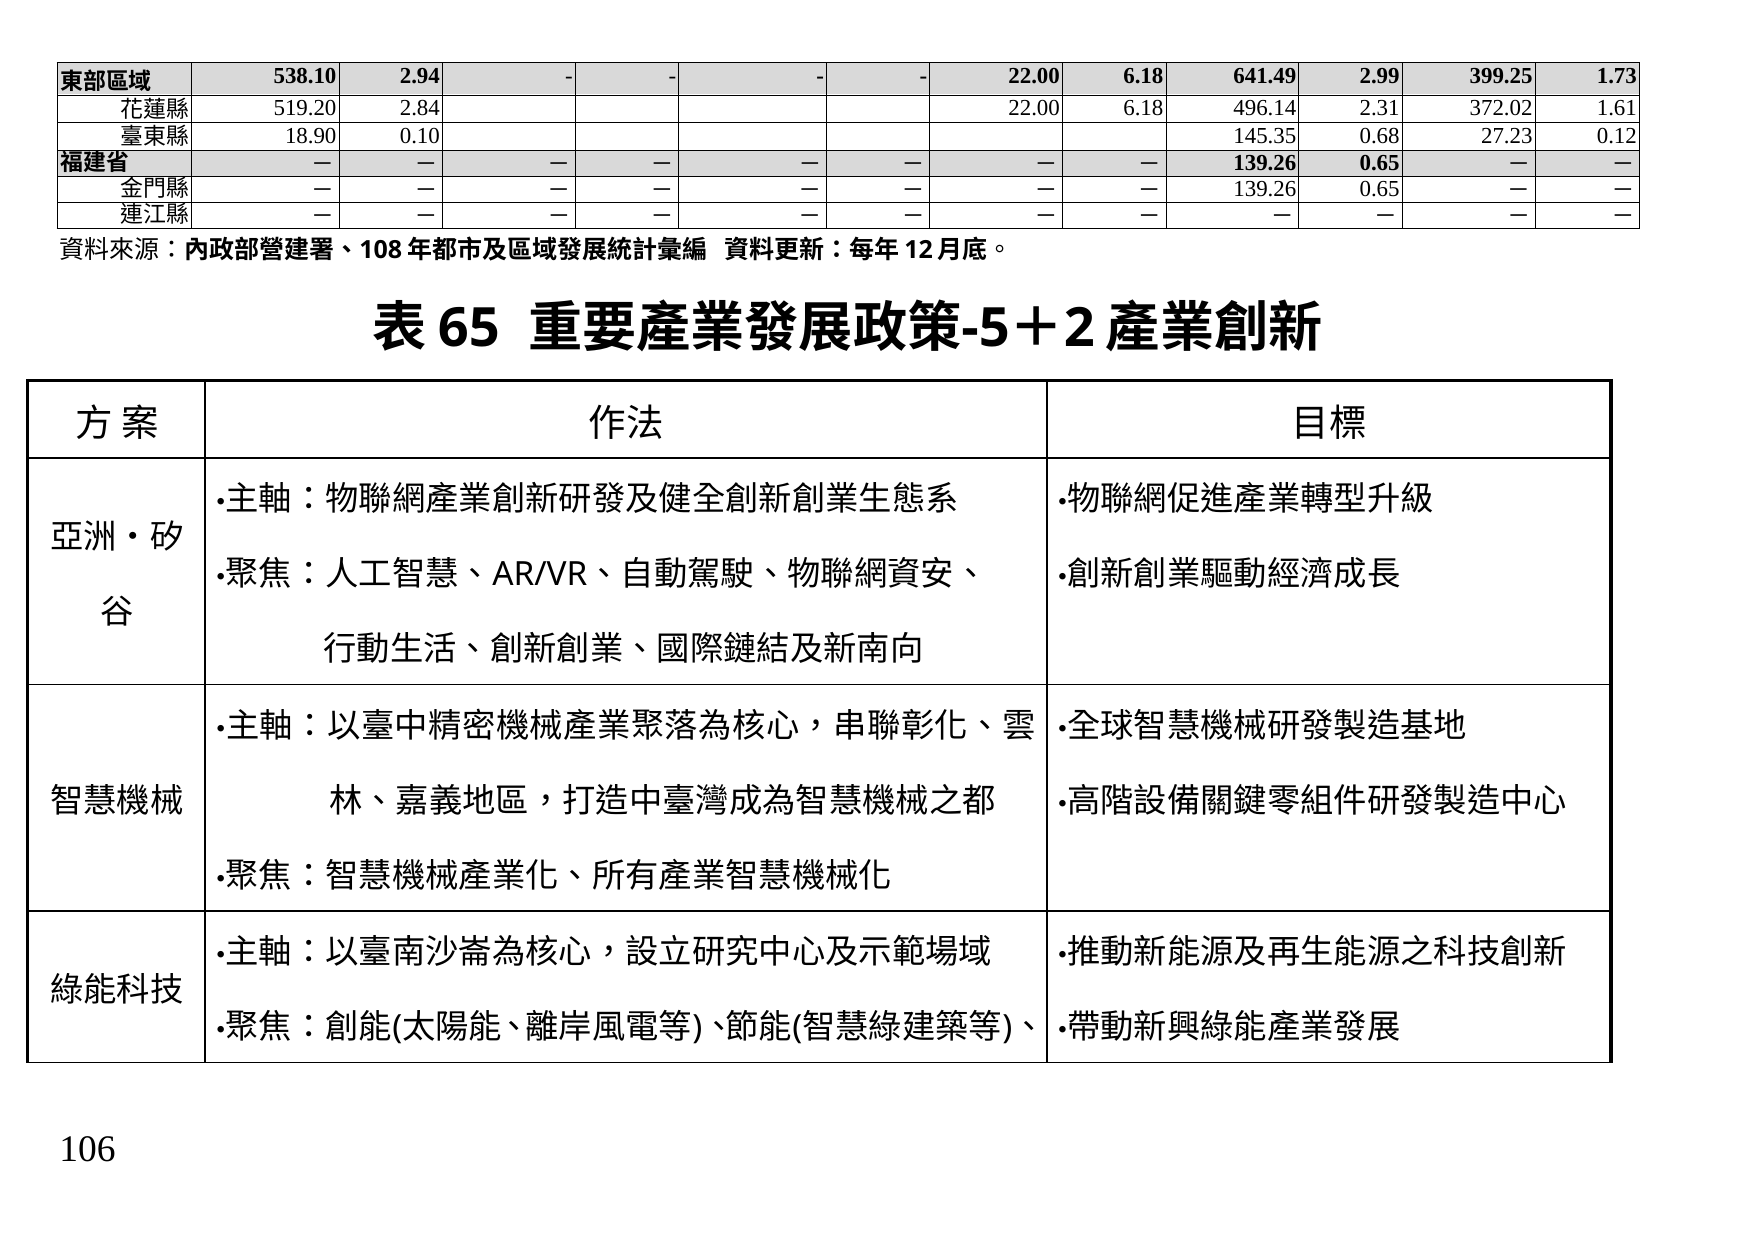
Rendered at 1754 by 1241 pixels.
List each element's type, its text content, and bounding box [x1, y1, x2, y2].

table_cell ─ [340, 177, 442, 202]
table_cell 399.25 [1403, 63, 1535, 94]
table_cell ─ [1063, 177, 1166, 202]
table_cell 主軸：以臺南沙崙為核心，設立研究中心及示範場域 聚焦：創能(太陽能、離岸風電等)、節能(智慧綠建築等)、 [206, 912, 1046, 1062]
table_cell ─ [1063, 203, 1166, 228]
table_cell 2.84 [340, 96, 442, 122]
table_cell 綠能科技 [29, 912, 204, 1062]
table_header 方 案 [29, 382, 204, 457]
table_cell - [827, 63, 929, 94]
table_cell ─ [443, 151, 575, 176]
table_cell [679, 123, 826, 150]
table_cell 538.10 [192, 63, 339, 94]
table_cell 亞洲•矽谷 [29, 459, 204, 684]
table_cell 641.49 [1167, 63, 1298, 94]
table_cell ─ [827, 203, 929, 228]
table_cell [576, 123, 678, 150]
table_cell - [443, 63, 575, 94]
table_cell 物聯網促進產業轉型升級 創新創業驅動經濟成長 [1048, 459, 1609, 684]
table_cell ─ [340, 151, 442, 176]
table_cell 東部區域 [58, 63, 191, 94]
table_cell ─ [1299, 203, 1402, 228]
table_cell 0.65 [1299, 177, 1402, 202]
table_cell ─ [827, 151, 929, 176]
table_cell 主軸：以臺中精密機械產業聚落為核心，串聯彰化、雲林、嘉義地區，打造中臺灣成為智慧機械之都 聚焦：智慧機械產業化、所有產業智慧機械化 [206, 685, 1046, 910]
table_cell - [576, 63, 678, 94]
table_cell 1.61 [1536, 96, 1639, 122]
table_cell - [679, 63, 826, 94]
table_cell 臺東縣 [58, 123, 191, 150]
table_cell [576, 96, 678, 122]
table_cell ─ [930, 203, 1062, 228]
table_cell ─ [827, 177, 929, 202]
table_cell ─ [443, 203, 575, 228]
table_cell ─ [1063, 151, 1166, 176]
table_cell 智慧機械 [29, 685, 204, 910]
table_cell ─ [576, 151, 678, 176]
table_cell ─ [192, 203, 339, 228]
table_cell ─ [1403, 151, 1535, 176]
table_cell ─ [1167, 203, 1298, 228]
table_cell [443, 123, 575, 150]
table_cell 連江縣 [58, 203, 191, 228]
table_cell 福建省 [58, 151, 191, 176]
table_cell 全球智慧機械研發製造基地 高階設備關鍵零組件研發製造中心 [1048, 685, 1609, 910]
subtitle 表65 重要產業發展政策-5＋2產業創新 [59, 266, 1636, 379]
table_cell ─ [930, 151, 1062, 176]
table_cell [679, 96, 826, 122]
table_header 作法 [206, 382, 1046, 457]
table_cell 6.18 [1063, 96, 1166, 122]
table_cell 22.00 [930, 96, 1062, 122]
table_cell 主軸：物聯網產業創新研發及健全創新創業生態系 聚焦：人工智慧、AR/VR、自動駕駛、物聯網資安、 行動生活、創新創業、國際鏈結及新南向 [206, 459, 1046, 684]
table_cell 27.23 [1403, 123, 1535, 150]
table_cell 金門縣 [58, 177, 191, 202]
table_cell 1.73 [1536, 63, 1639, 94]
table_cell 6.18 [1063, 63, 1166, 94]
table_cell 145.35 [1167, 123, 1298, 150]
table_cell ─ [340, 203, 442, 228]
table_cell [443, 96, 575, 122]
table_cell 496.14 [1167, 96, 1298, 122]
text 資料來源：內政部營建署、108年都市及區域發展統計彙編 資料更新：每年12月底。 [59, 229, 1636, 266]
table_cell 2.99 [1299, 63, 1402, 94]
table_cell ─ [192, 151, 339, 176]
table_cell 519.20 [192, 96, 339, 122]
table_header 目標 [1048, 382, 1609, 457]
table_cell 18.90 [192, 123, 339, 150]
table_cell 0.65 [1299, 151, 1402, 176]
table_cell 推動新能源及再生能源之科技創新 帶動新興綠能產業發展 [1048, 912, 1609, 1062]
table_cell ─ [1536, 177, 1639, 202]
table_cell ─ [1403, 203, 1535, 228]
table_cell [930, 123, 1062, 150]
table_cell ─ [1403, 177, 1535, 202]
table_cell [1063, 123, 1166, 150]
table_cell 0.68 [1299, 123, 1402, 150]
table_cell ─ [679, 203, 826, 228]
table_cell ─ [192, 177, 339, 202]
table_cell ─ [930, 177, 1062, 202]
table_cell 2.94 [340, 63, 442, 94]
table_cell 0.12 [1536, 123, 1639, 150]
table_cell 花蓮縣 [58, 96, 191, 122]
table_cell 0.10 [340, 123, 442, 150]
table_cell [827, 123, 929, 150]
table_cell 139.26 [1167, 151, 1298, 176]
table_cell ─ [576, 177, 678, 202]
table_cell ─ [679, 177, 826, 202]
table_cell 22.00 [930, 63, 1062, 94]
table_cell ─ [1536, 203, 1639, 228]
table_cell 372.02 [1403, 96, 1535, 122]
table_cell 2.31 [1299, 96, 1402, 122]
table_cell ─ [1536, 151, 1639, 176]
table_cell ─ [679, 151, 826, 176]
table_cell [827, 96, 929, 122]
table_cell 139.26 [1167, 177, 1298, 202]
table_cell ─ [443, 177, 575, 202]
table_cell ─ [576, 203, 678, 228]
